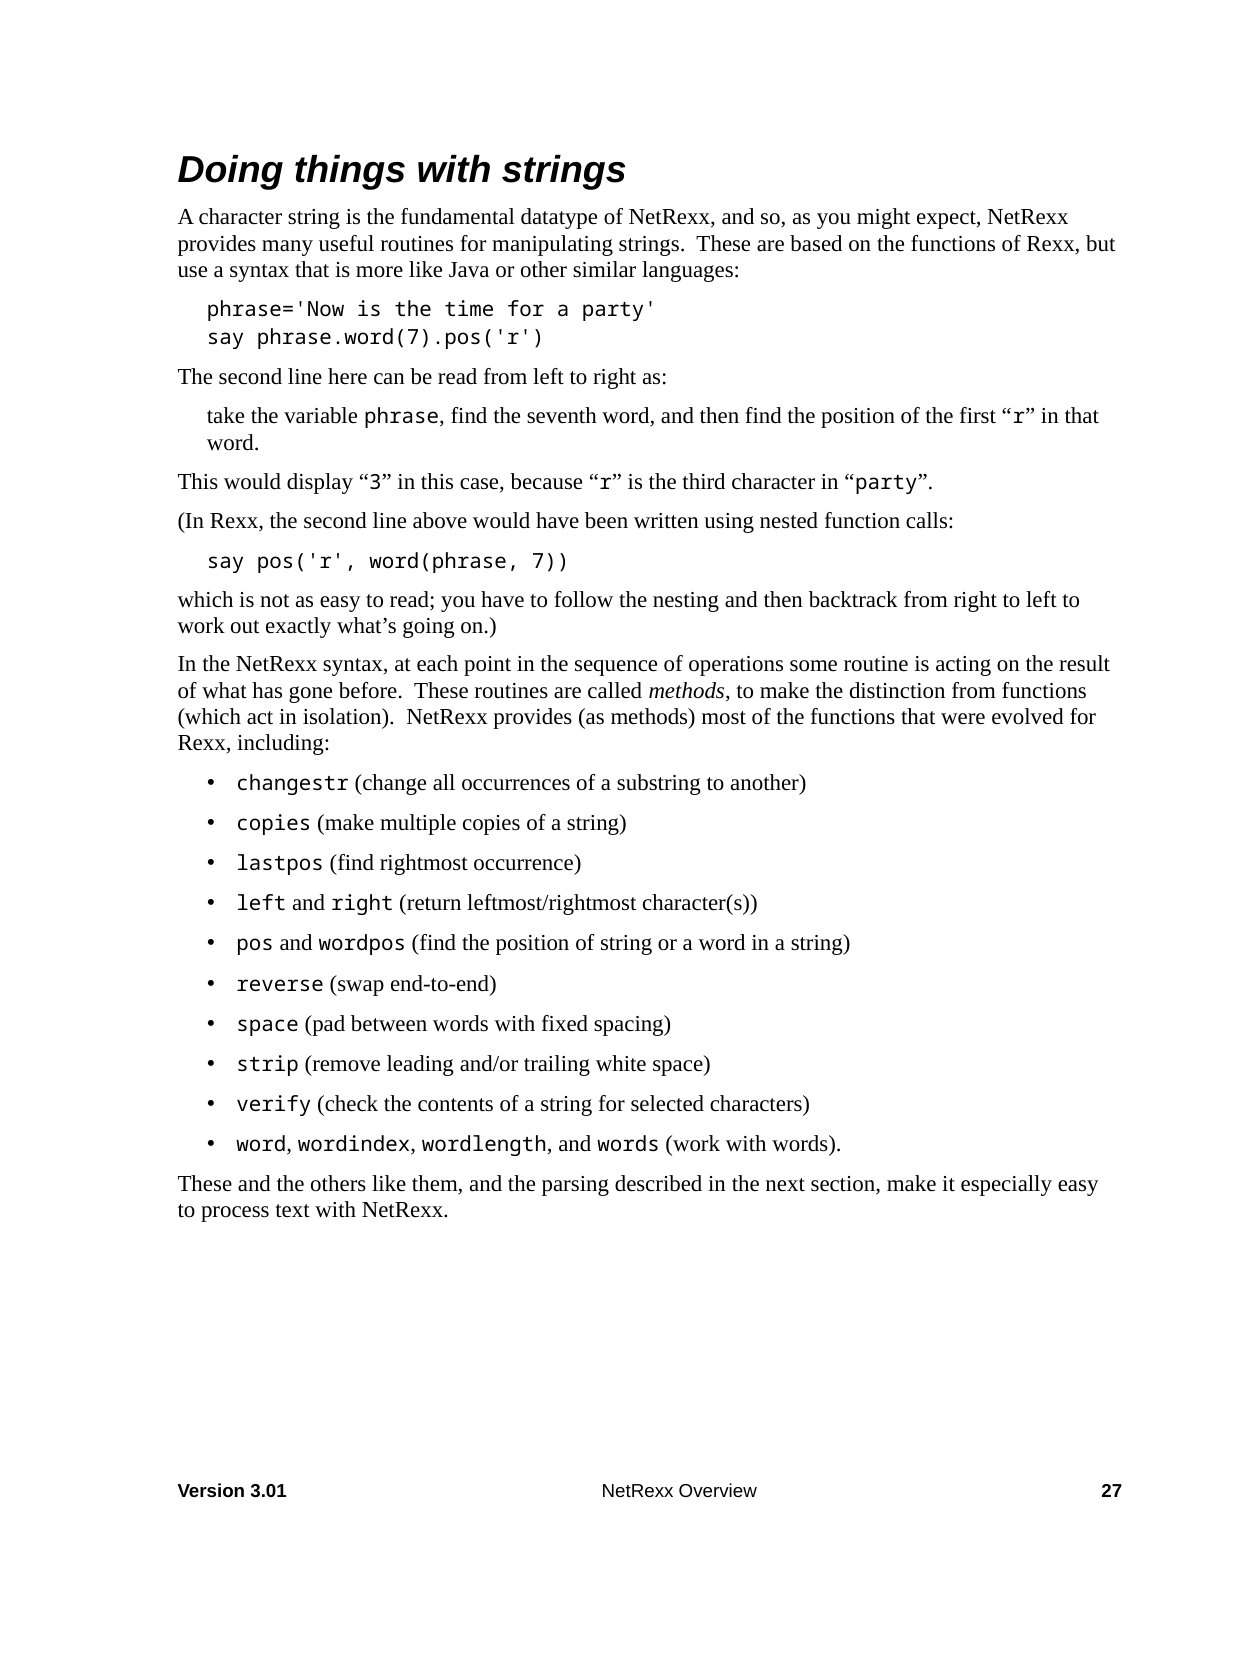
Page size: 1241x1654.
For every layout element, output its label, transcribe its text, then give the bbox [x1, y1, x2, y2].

list pos and wordpos (find the position of string or a word in a string) [207, 928, 1122, 957]
text These and the others like them, and the parsing described in the next section, make it especially easy to process text with NetRexx. [177, 1170, 1122, 1222]
text take the variable phrase, find the seventh word, and then find the position of the first “r” in that word. [207, 401, 1122, 456]
list word, wordindex, wordlength, and words (work with words). [207, 1129, 1122, 1158]
text phrase='Now is the time for a party' say phrase.word(7).pos('r') [207, 294, 1122, 351]
text which is not as easy to read; you have to follow the nesting and then backtrack from right to left to work out exactly what’s going on.) [177, 586, 1122, 639]
text In the NetRexx syntax, at each point in the sequence of operations some routine is acting on the result of what has gone before. These routines are called methods, to make the distinction from functions (which act in isolation). NetRexx provides (as methods) most of the functions that were evolved for Rexx, including: [177, 650, 1122, 756]
text The second line here can be read from left to right as: [177, 363, 1122, 389]
list left and right (return leftmost/rightmost character(s)) [207, 888, 1122, 917]
list lastpos (find rightmost occurrence) [207, 848, 1122, 876]
list changestr (change all occurrences of a substring to another) [207, 768, 1122, 796]
list strip (remove leading and/or trailing white space) [207, 1049, 1122, 1077]
list space (pad between words with fixed spacing) [207, 1009, 1122, 1037]
subtitle Doing things with strings [177, 148, 1122, 191]
list verify (check the contents of a string for selected characters) [207, 1089, 1122, 1118]
text (In Rexx, the second line above would have been written using nested function calls: [177, 508, 1122, 534]
list copies (make multiple copies of a string) [207, 808, 1122, 836]
text This would display “3” in this case, because “r” is the third character in “party”. [177, 467, 1122, 496]
list reverse (swap end-to-end) [207, 969, 1122, 997]
text say pos('r', word(phrase, 7)) [207, 546, 1122, 574]
text A character string is the fundamental datatype of NetRexx, and so, as you might expect, NetRexx provides many useful routines for manipulating strings. These are based on the functions of Rexx, but use a syntax that is more like Java or other similar languages: [177, 203, 1122, 282]
